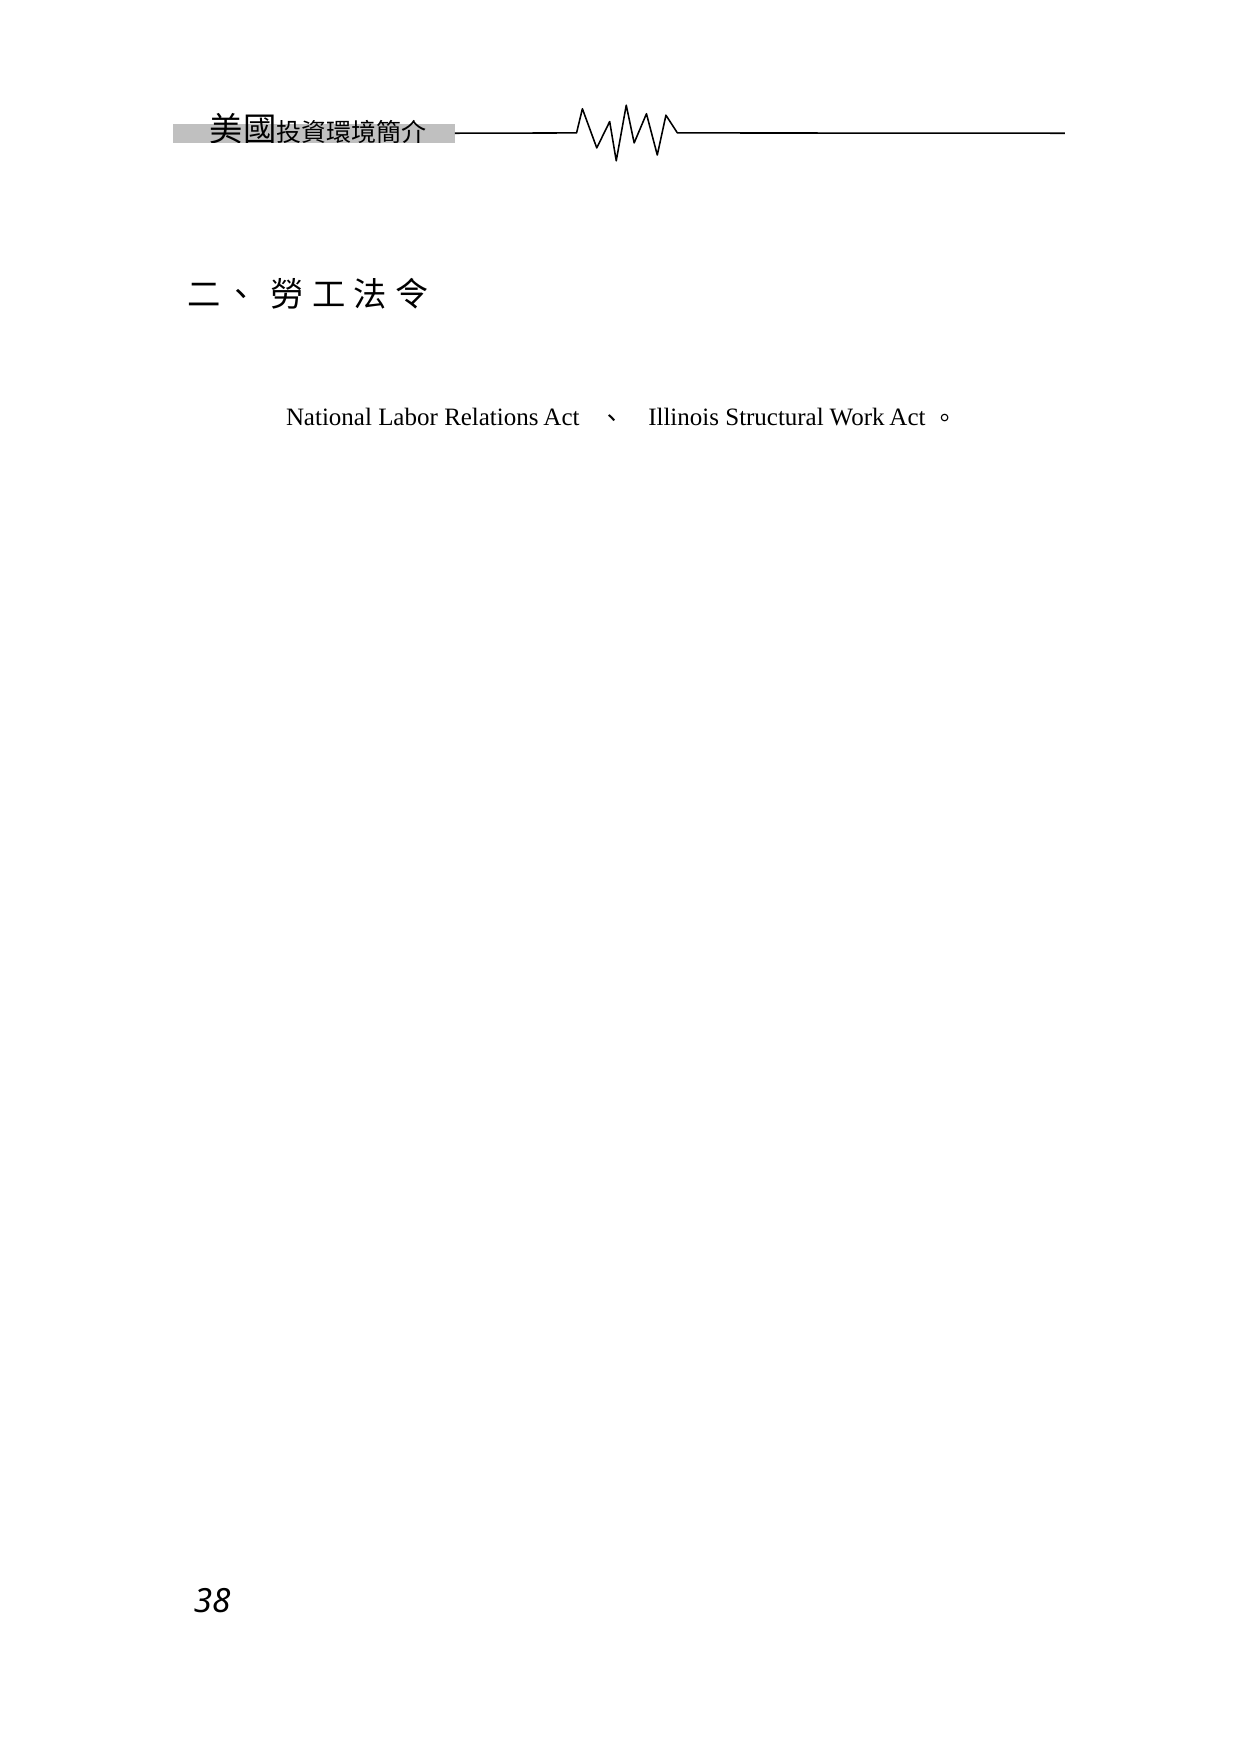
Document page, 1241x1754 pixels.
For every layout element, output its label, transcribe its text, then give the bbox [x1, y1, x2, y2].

text 二、勞工法令 [183, 250, 1058, 313]
text National Labor Relations Act、Illinois Structural Work Act。 [183, 375, 1058, 438]
